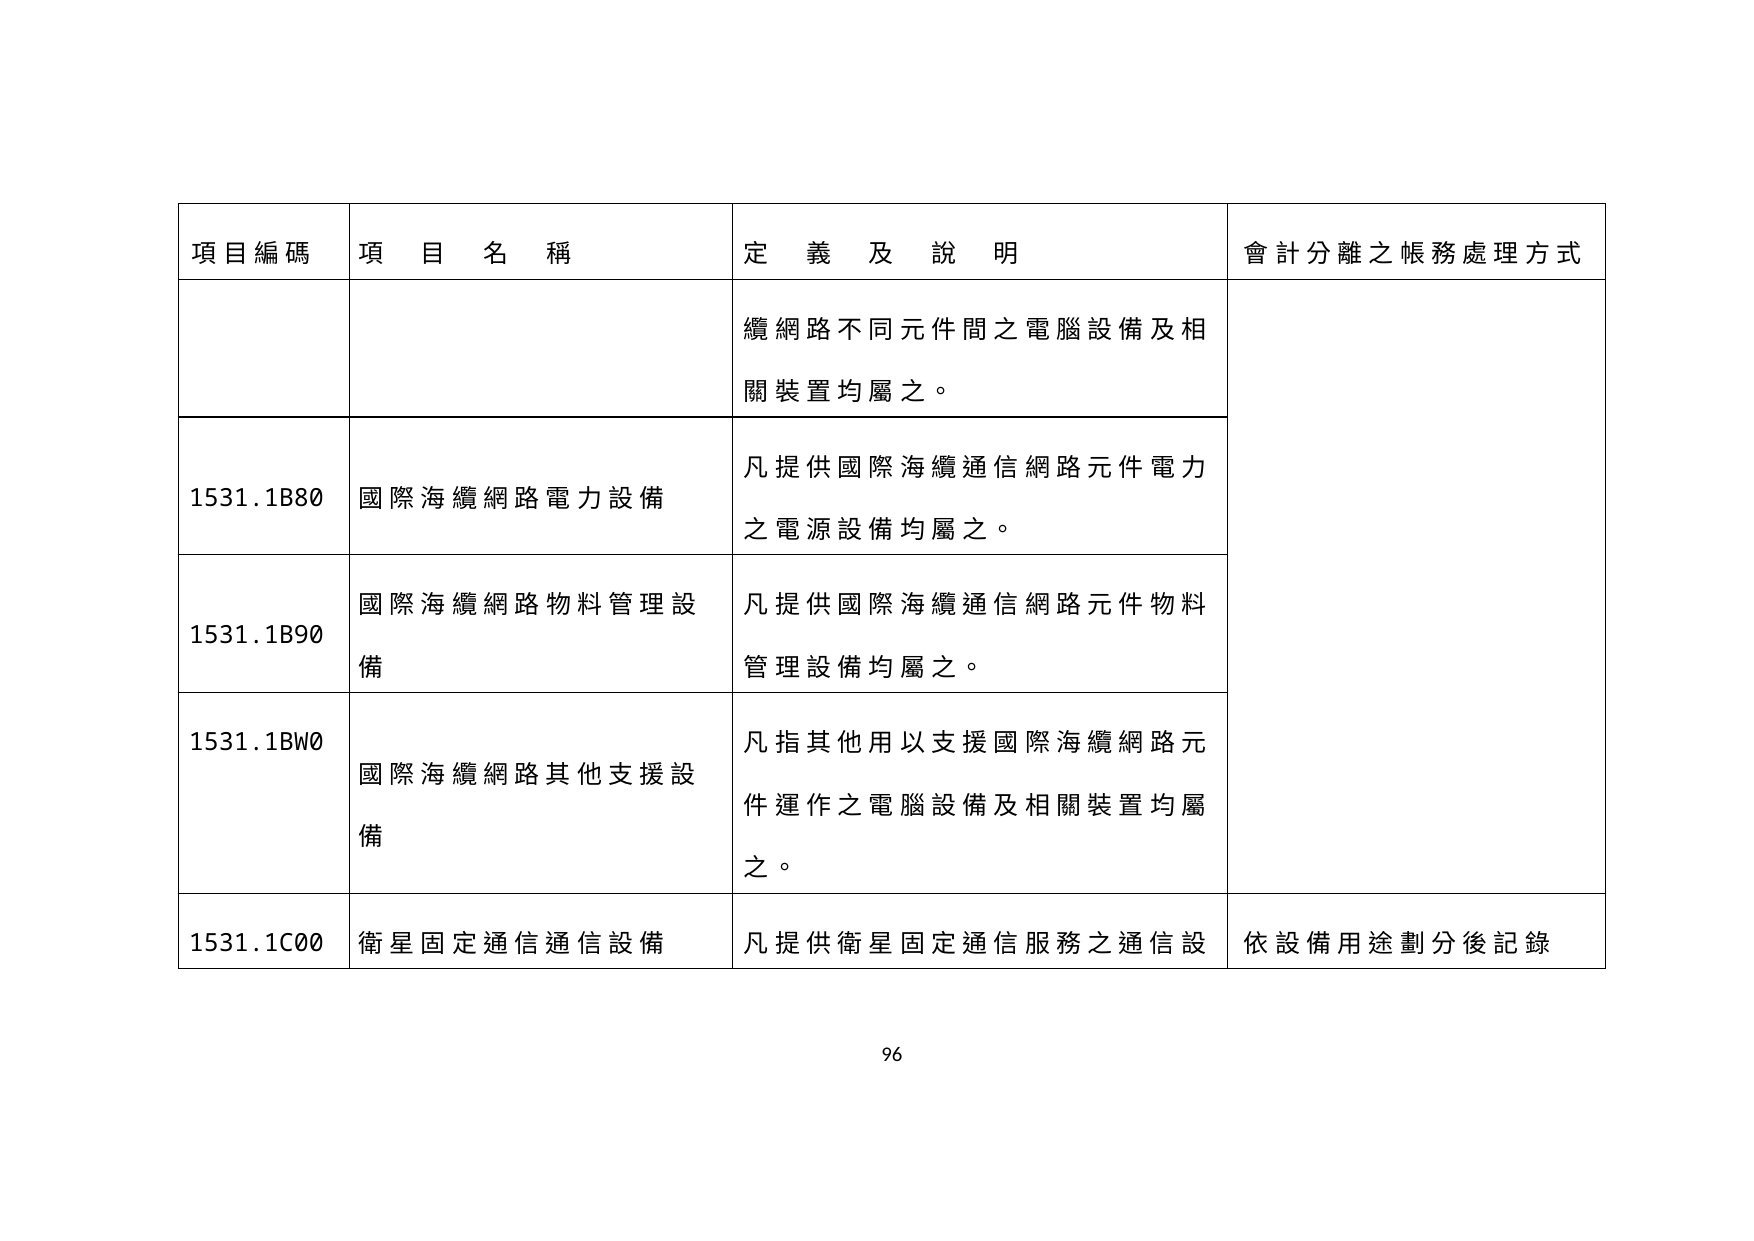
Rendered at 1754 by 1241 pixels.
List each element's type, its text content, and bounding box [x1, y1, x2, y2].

table_header 會計分離之帳務處理方式 [1228, 204, 1605, 278]
table_cell [350, 280, 732, 416]
table_cell 依設備用途劃分後記錄 [1228, 894, 1605, 968]
table_cell 1531.1BW0 [179, 693, 349, 893]
table_cell 纜網路不同元件間之電腦設備及相關裝置均屬之。 [733, 280, 1227, 416]
table_cell 1531.1B90 [179, 555, 349, 692]
table_header 項 目 名 稱 [350, 204, 732, 278]
table_cell 凡指其他用以支援國際海纜網路元件運作之電腦設備及相關裝置均屬之。 [733, 693, 1227, 893]
table_cell [1228, 280, 1605, 893]
table_cell 國際海纜網路電力設備 [350, 418, 732, 554]
table_cell 凡提供國際海纜通信網路元件物料管理設備均屬之。 [733, 555, 1227, 692]
table_cell 國際海纜網路物料管理設備 [350, 555, 732, 692]
table_header 項目編碼 [179, 204, 349, 278]
table_cell 凡提供衛星固定通信服務之通信設 [733, 894, 1227, 968]
table_cell 國際海纜網路其他支援設備 [350, 693, 732, 893]
table_cell 1531.1C00 [179, 894, 349, 968]
table_cell 1531.1B80 [179, 418, 349, 554]
table_header 定 義 及 說 明 [733, 204, 1227, 278]
table_cell 衛星固定通信通信設備 [350, 894, 732, 968]
table_cell [179, 280, 349, 416]
table_cell 凡提供國際海纜通信網路元件電力之電源設備均屬之。 [733, 418, 1227, 554]
